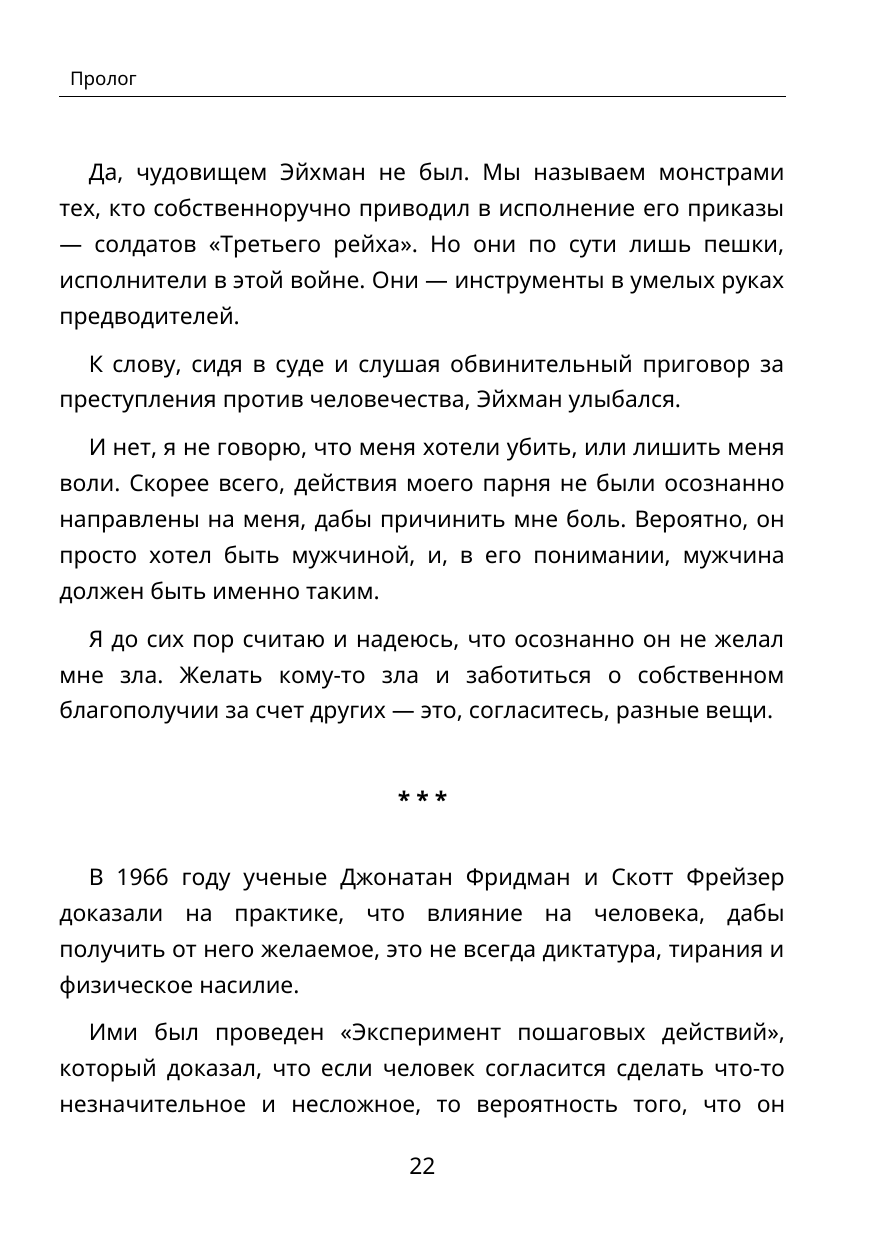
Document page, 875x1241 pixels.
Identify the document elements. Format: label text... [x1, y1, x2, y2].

text Ими был проведен «Эксперимент пошаговых действий», который доказал, что если человек согласится сделать что-то незначительное и несложное, то вероятность того, что он [59, 1016, 786, 1119]
text Я до сих пор считаю и надеюсь, что осознанно он не желал мне зла. Желать кому-то зла и заботиться о собственном благополучии за счет других — это, согласитесь, разные вещи. [59, 623, 786, 726]
text И нет, я не говорю, что меня хотели убить, или лишить меня воли. Скорее всего, действия моего парня не были осознанно направлены на меня, дабы причинить мне боль. Вероятно, он просто хотел быть мужчиной, и, в его понимании, мужчина должен быть именно таким. [59, 431, 786, 606]
subtitle * * * [59, 783, 786, 815]
text Да, чудовищем Эйхман не был. Мы называем монстрами тех, кто собственноручно приводил в исполнение его приказы — солдатов «Третьего рейха». Но они по сути лишь пешки, исполнители в этой войне. Они — инструменты в умелых руках предводителей. [59, 156, 786, 331]
text В 1966 году ученые Джонатан Фридман и Скотт Фрейзер доказали на практике, что влияние на человека, дабы получить от него желаемое, это не всегда диктатура, тирания и физическое насилие. [59, 861, 786, 1000]
text К слову, сидя в суде и слушая обвинительный приговор за преступления против человечества, Эйхман улыбался. [59, 347, 786, 415]
